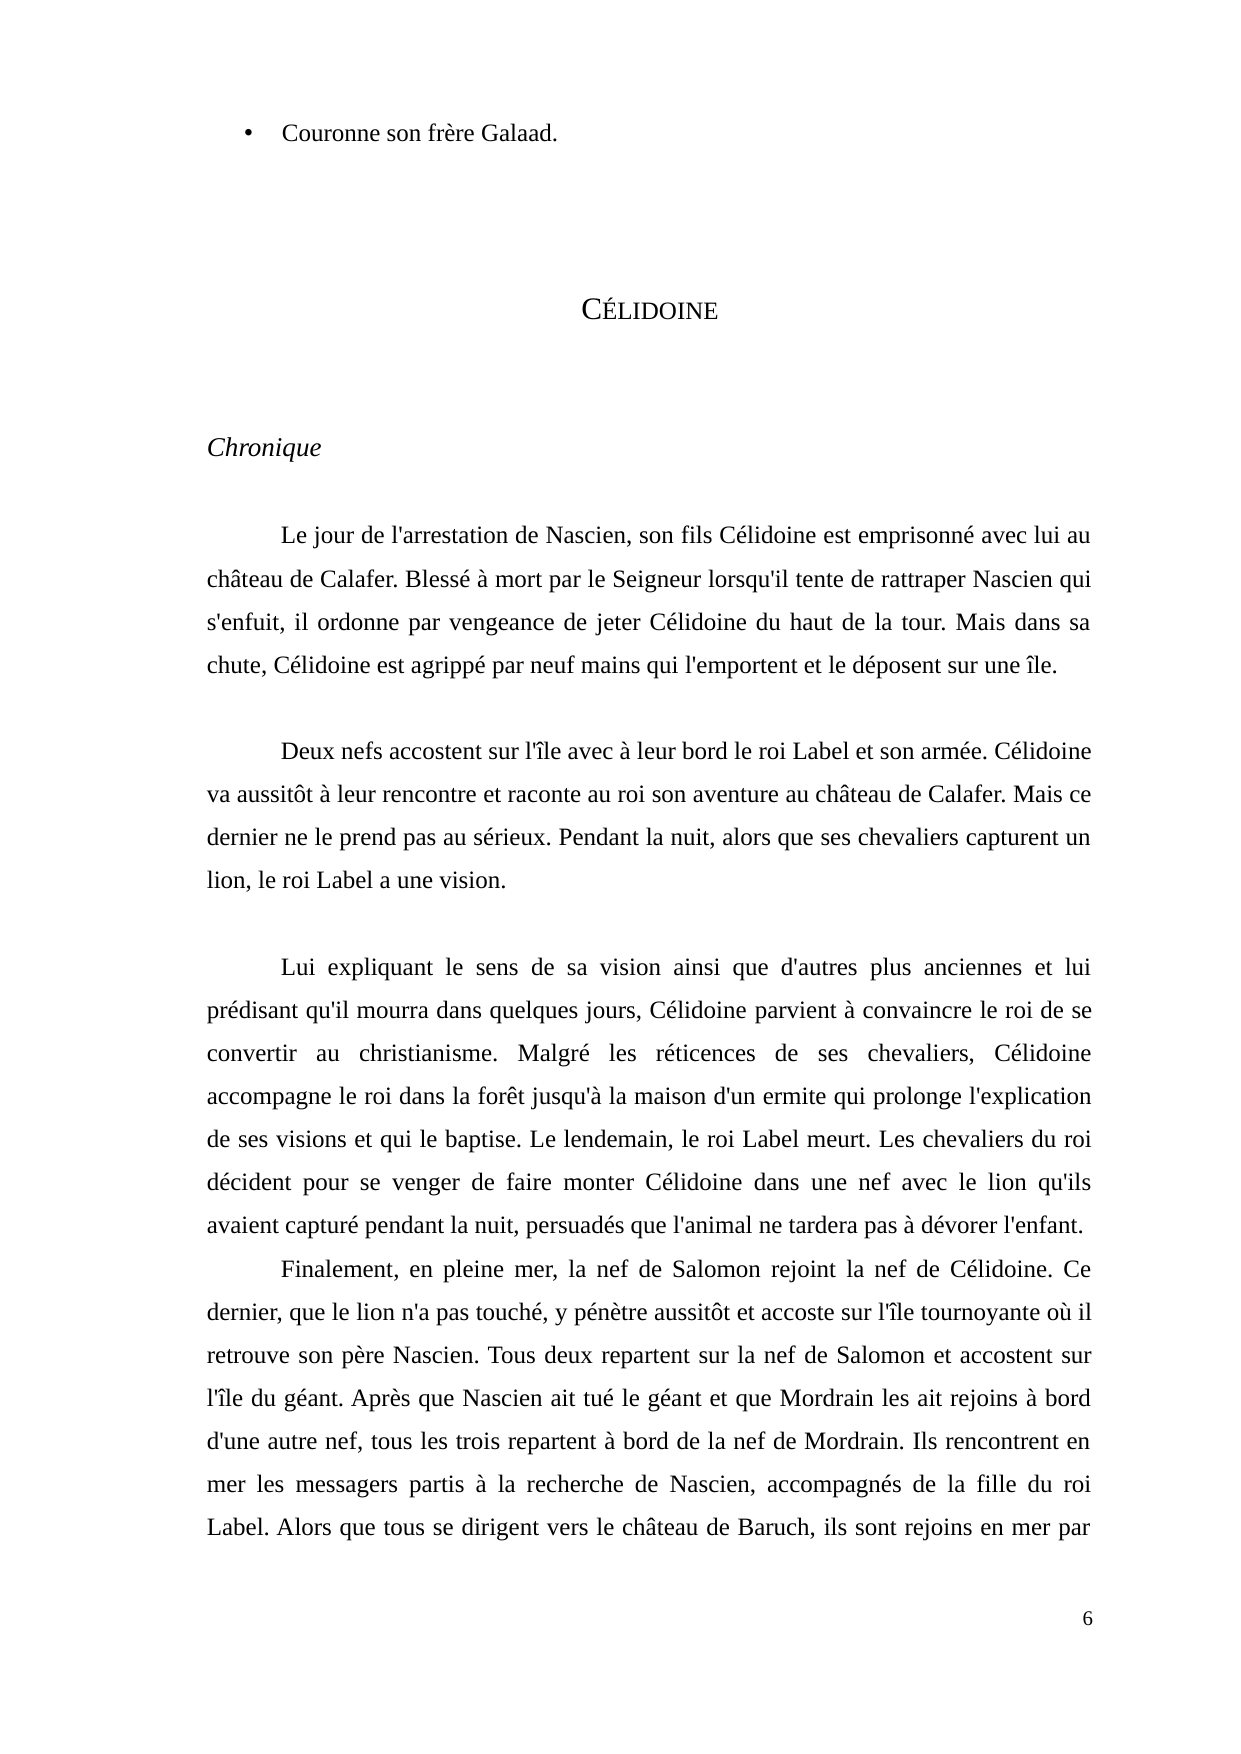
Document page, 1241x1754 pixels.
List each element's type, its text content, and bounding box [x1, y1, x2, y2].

text Le jour de l'arrestation de Nascien, son fils Célidoine est emprisonné avec lui au château de Calafer. Blessé à mort par le Seigneur lorsqu'il tente de rattraper Nascien qui s'enfuit, il ordonne par vengeance de jeter Célidoine du haut de la tour. Mais dans sa chute, Célidoine est agrippé par neuf mains qui l'emportent et le déposent sur une île. [207, 521, 1093, 679]
text Finalement, en pleine mer, la nef de Salomon rejoint la nef de Célidoine. Ce dernier, que le lion n'a pas touché, y pénètre aussitôt et accoste sur l'île tournoyante où il retrouve son père Nascien. Tous deux repartent sur la nef de Salomon et accostent sur l'île du géant. Après que Nascien ait tué le géant et que Mordrain les ait rejoins à bord d'une autre nef, tous les trois repartent à bord de la nef de Mordrain. Ils rencontrent en mer les messagers partis à la recherche de Nascien, accompagnés de la fille du roi Label. Alors que tous se dirigent vers le château de Baruch, ils sont rejoins en mer par [207, 1254, 1093, 1541]
text Deux nefs accostent sur l'île avec à leur bord le roi Label et son armée. Célidoine va aussitôt à leur rencontre et raconte au roi son aventure au château de Calafer. Mais ce dernier ne le prend pas au sérieux. Pendant la nuit, alors que ses chevaliers capturent un lion, le roi Label a une vision. [207, 736, 1093, 894]
text Célidoine [207, 291, 1093, 327]
text Lui expliquant le sens de sa vision ainsi que d'autres plus anciennes et lui prédisant qu'il mourra dans quelques jours, Célidoine parvient à convaincre le roi de se convertir au christianisme. Malgré les réticences de ses chevaliers, Célidoine accompagne le roi dans la forêt jusqu'à la maison d'un ermite qui prolonge l'explication de ses visions et qui le baptise. Le lendemain, le roi Label meurt. Les chevaliers du roi décident pour se venger de faire monter Célidoine dans une nef avec le lion qu'ils avaient capturé pendant la nuit, persuadés que l'animal ne tardera pas à dévorer l'enfant. [207, 952, 1093, 1239]
text Chronique [207, 431, 1093, 462]
list Couronne son frère Galaad. [244, 118, 1093, 147]
